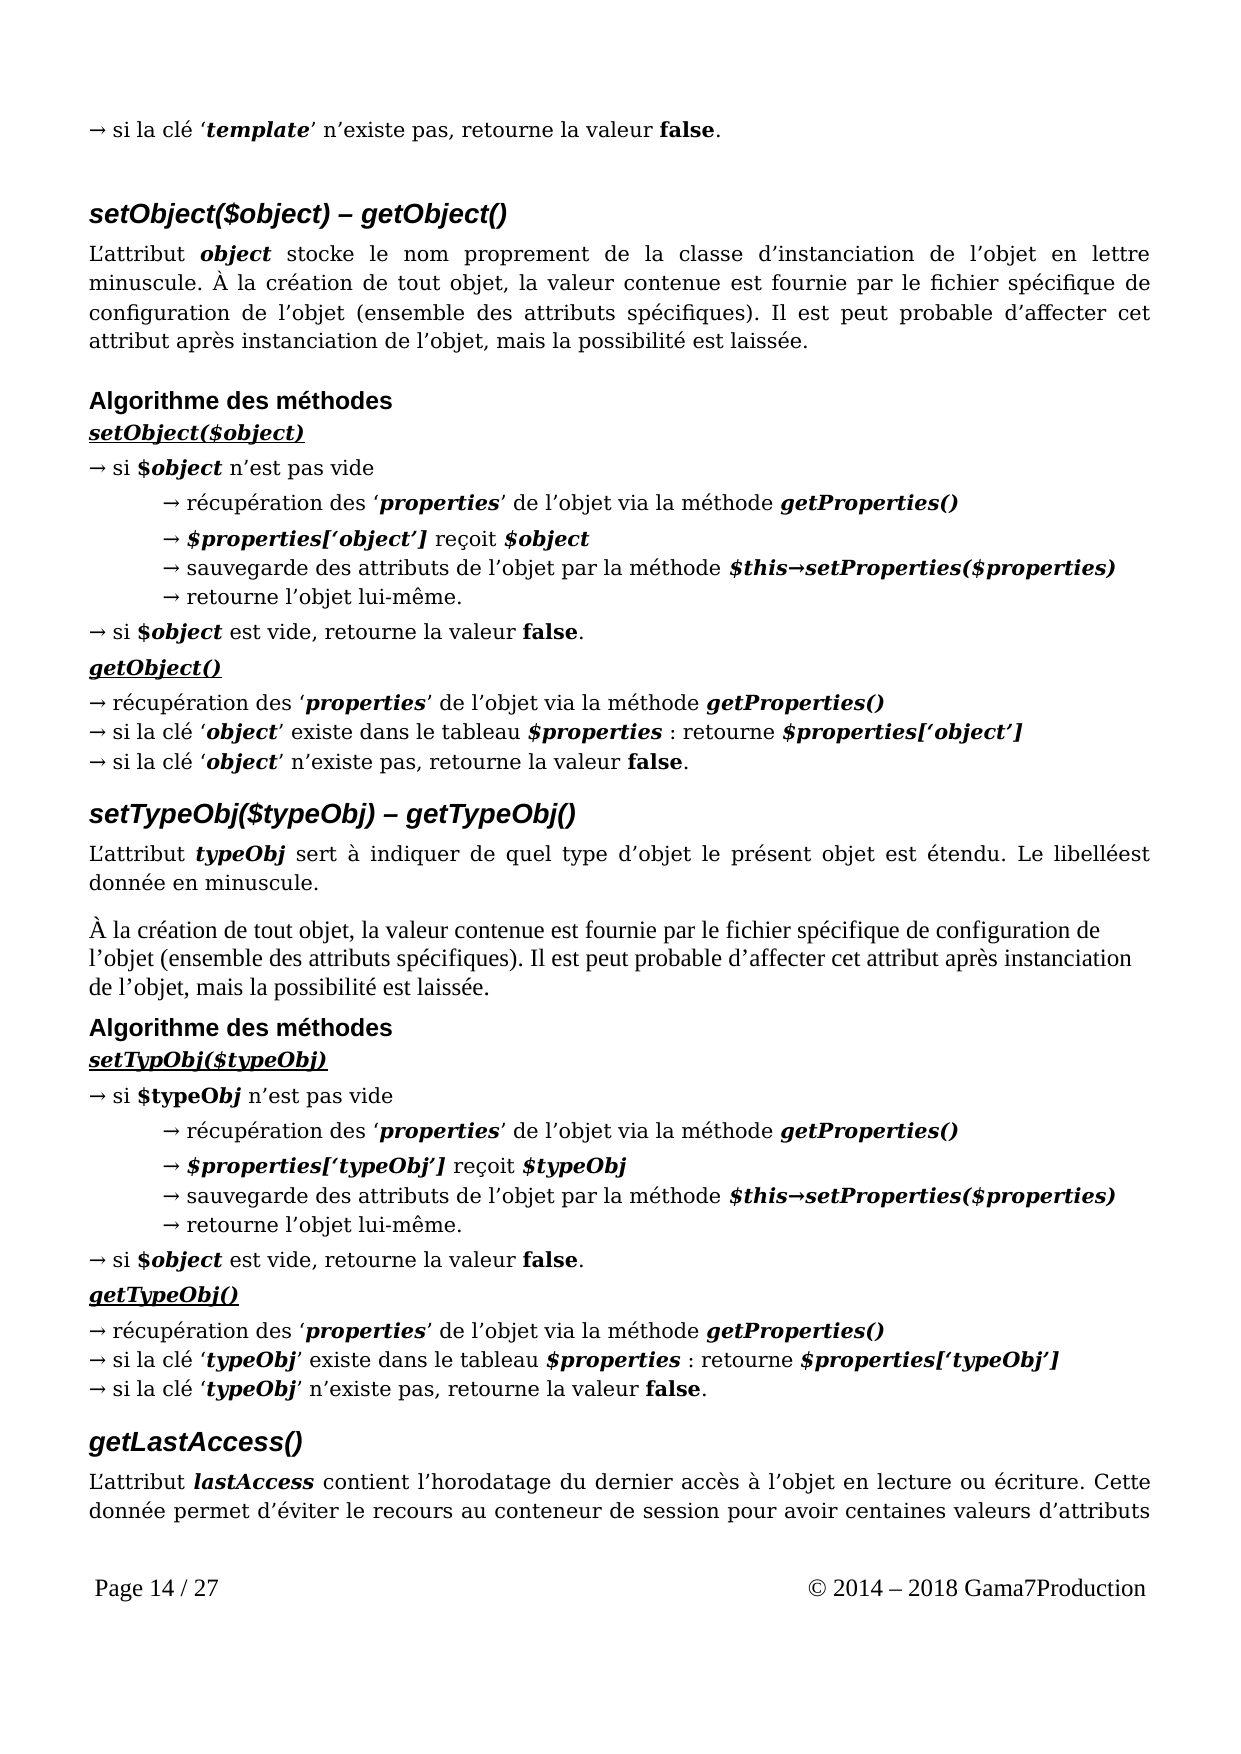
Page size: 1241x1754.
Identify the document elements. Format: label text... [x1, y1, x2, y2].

subtitle setObject($object) – getObject() [88, 198, 1152, 230]
text À la création de tout objet, la valeur contenue est fournie par le fichier spécifique de configuration de l’objet (ensemble des attributs spécifiques). Il est peut probable d’affecter cet attribut après instanciation de l’objet, mais la possibilité est laissée. [88, 915, 1152, 1001]
text → si la clé ‘typeObj’ n’existe pas, retourne la valeur false. [88, 1377, 1152, 1402]
text getTypeObj() [88, 1283, 1152, 1308]
text → récupération des ‘properties’ de l’objet via la méthode getProperties() [88, 491, 1152, 516]
text L’attribut lastAccess contient l’horodatage du dernier accès à l’objet en lecture ou écriture. Cette donnée permet d’éviter le recours au conteneur de session pour avoir centaines valeurs d’attributs [88, 1469, 1152, 1523]
text → retourne l’objet lui-même. [88, 585, 1152, 609]
text → si $object est vide, retourne la valeur false. [88, 1248, 1152, 1272]
text → retourne l’objet lui-même. [88, 1213, 1152, 1237]
text setObject($object) [88, 421, 1152, 445]
text → récupération des ‘properties’ de l’objet via la méthode getProperties() [88, 1318, 1152, 1343]
subtitle setTypeObj($typeObj) – getTypeObj() [88, 797, 1152, 829]
text → si la clé ‘template’ n’existe pas, retourne la valeur false. [88, 118, 1152, 143]
subtitle Algorithme des méthodes [88, 386, 1152, 414]
text L’attribut typeObj sert à indiquer de quel type d’objet le présent objet est étendu. Le libelléest donnée en minuscule. [88, 842, 1152, 895]
text getObject() [88, 656, 1152, 680]
text → récupération des ‘properties’ de l’objet via la méthode getProperties() [88, 1119, 1152, 1143]
text → $properties[‘typeObj’] reçoit $typeObj [88, 1154, 1152, 1179]
text → $properties[‘object’] reçoit $object [88, 526, 1152, 551]
text → si $typeObj n’est pas vide [88, 1083, 1152, 1108]
text setTypObj($typeObj) [88, 1048, 1152, 1073]
text → si $object est vide, retourne la valeur false. [88, 620, 1152, 645]
text → si la clé ‘typeObj’ existe dans le tableau $properties : retourne $properties[‘typeObj’] [88, 1348, 1152, 1372]
text → si la clé ‘object’ existe dans le tableau $properties : retourne $properties[‘object’] [88, 720, 1152, 745]
text → sauvegarde des attributs de l’objet par la méthode $this→setProperties($properties) [88, 1183, 1152, 1208]
subtitle getLastAccess() [88, 1425, 1152, 1457]
text → si la clé ‘object’ n’existe pas, retourne la valeur false. [88, 749, 1152, 774]
text → si $object n’est pas vide [88, 456, 1152, 480]
text L’attribut object stocke le nom proprement de la classe d’instanciation de l’objet en lettre minuscule. À la création de tout objet, la valeur contenue est fournie par le fichier spécifique de configuration de l’objet (ensemble des attributs spécifiques). Il est peut probable d’affecter cet attribut après instanciation de l’objet, mais la possibilité est laissée. [88, 242, 1152, 354]
subtitle Algorithme des méthodes [88, 1013, 1152, 1042]
text → sauvegarde des attributs de l’objet par la méthode $this→setProperties($properties) [88, 556, 1152, 580]
text → récupération des ‘properties’ de l’objet via la méthode getProperties() [88, 691, 1152, 715]
